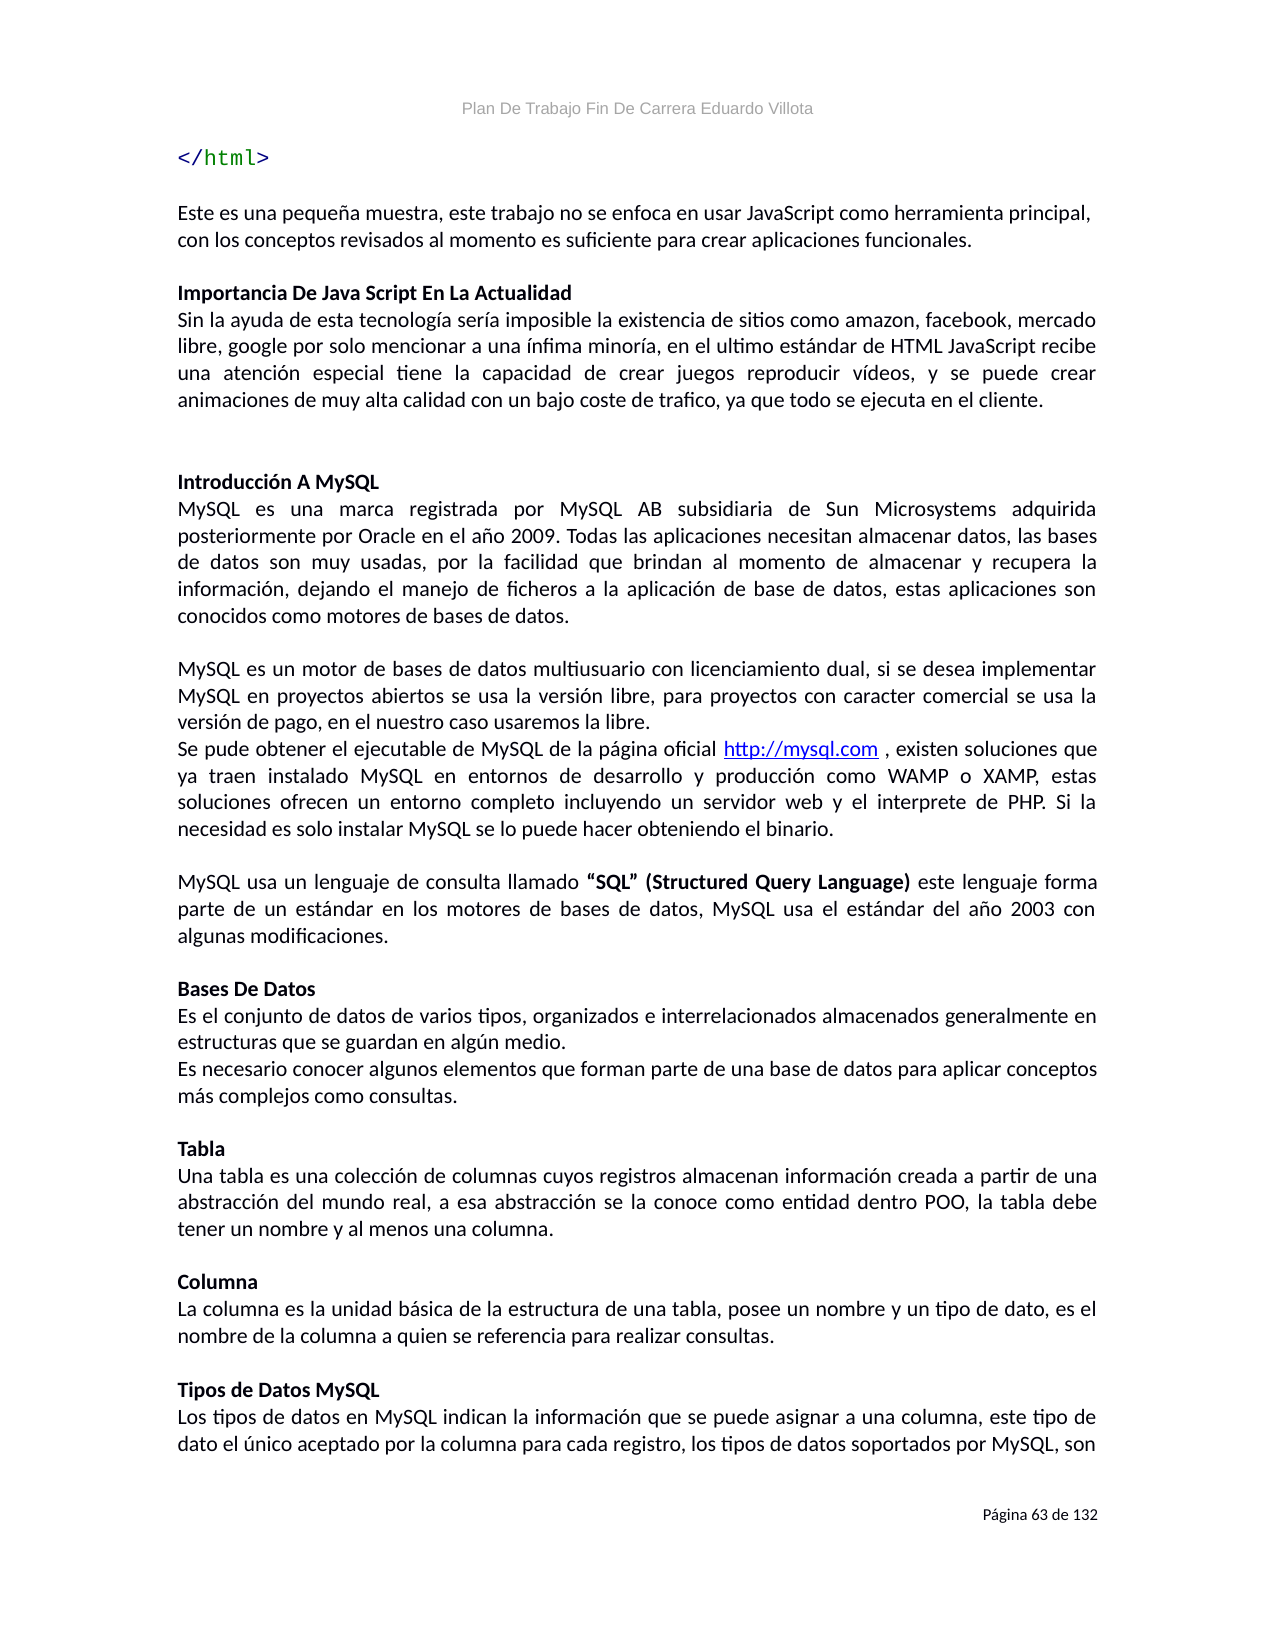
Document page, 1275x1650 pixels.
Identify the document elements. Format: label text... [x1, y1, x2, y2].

text Se pude obtener el ejecutable de MySQL de la página oficial http://mysql.com , existen soluciones que ya traen instalado MySQL en entornos de desarrollo y producción como WAMP o XAMP, estas soluciones ofrecen un entorno completo incluyendo un servidor web y el interprete de PHP. Si la necesidad es solo instalar MySQL se lo puede hacer obteniendo el binario. [177, 735, 1098, 842]
text Sin la ayuda de esta tecnología sería imposible la existencia de sitios como amazon, facebook, mercado libre, google por solo mencionar a una ínfima minoría, en el ultimo estándar de HTML JavaScript recibe una atención especial tiene la capacidad de crear juegos reproducir vídeos, y se puede crear animaciones de muy alta calidad con un bajo coste de trafico, ya que todo se ejecuta en el cliente. [177, 306, 1098, 412]
text Bases De Datos [177, 975, 1098, 1002]
text Es necesario conocer algunos elementos que forman parte de una base de datos para aplicar conceptos más complejos como consultas. [177, 1055, 1098, 1108]
text MySQL usa un lenguaje de consulta llamado “SQL” (Structured Query Language) este lenguaje forma parte de un estándar en los motores de bases de datos, MySQL usa el estándar del año 2003 con algunas modificaciones. [177, 868, 1098, 948]
text Una tabla es una colección de columnas cuyos registros almacenan información creada a partir de una abstracción del mundo real, a esa abstracción se la conoce como entidad dentro POO, la tabla debe tener un nombre y al menos una columna. [177, 1162, 1098, 1242]
text MySQL es una marca registrada por MySQL AB subsidiaria de Sun Microsystems adquirida posteriormente por Oracle en el año 2009. Todas las aplicaciones necesitan almacenar datos, las bases de datos son muy usadas, por la facilidad que brindan al momento de almacenar y recupera la información, dejando el manejo de ficheros a la aplicación de base de datos, estas aplicaciones son conocidos como motores de bases de datos. [177, 495, 1098, 628]
text Tabla [177, 1135, 1098, 1162]
text Tipos de Datos MySQL [177, 1376, 1098, 1403]
text La columna es la unidad básica de la estructura de una tabla, posee un nombre y un tipo de dato, es el nombre de la columna a quien se referencia para realizar consultas. [177, 1295, 1098, 1348]
text Los tipos de datos en MySQL indican la información que se puede asignar a una columna, este tipo de dato el único aceptado por la columna para cada registro, los tipos de datos soportados por MySQL, son [177, 1403, 1098, 1456]
text Es el conjunto de datos de varios tipos, organizados e interrelacionados almacenados generalmente en estructuras que se guardan en algún medio. [177, 1002, 1098, 1055]
text Importancia De Java Script En La Actualidad [177, 279, 1098, 306]
text Este es una pequeña muestra, este trabajo no se enfoca en usar JavaScript como herramienta principal, con los conceptos revisados al momento es suficiente para crear aplicaciones funcionales. [177, 199, 1098, 252]
text Columna [177, 1268, 1098, 1295]
text Introducción A MySQL [177, 468, 1098, 495]
text </html> [177, 148, 1098, 172]
text MySQL es un motor de bases de datos multiusuario con licenciamiento dual, si se desea implementar MySQL en proyectos abiertos se usa la versión libre, para proyectos con caracter comercial se usa la versión de pago, en el nuestro caso usaremos la libre. [177, 655, 1098, 735]
